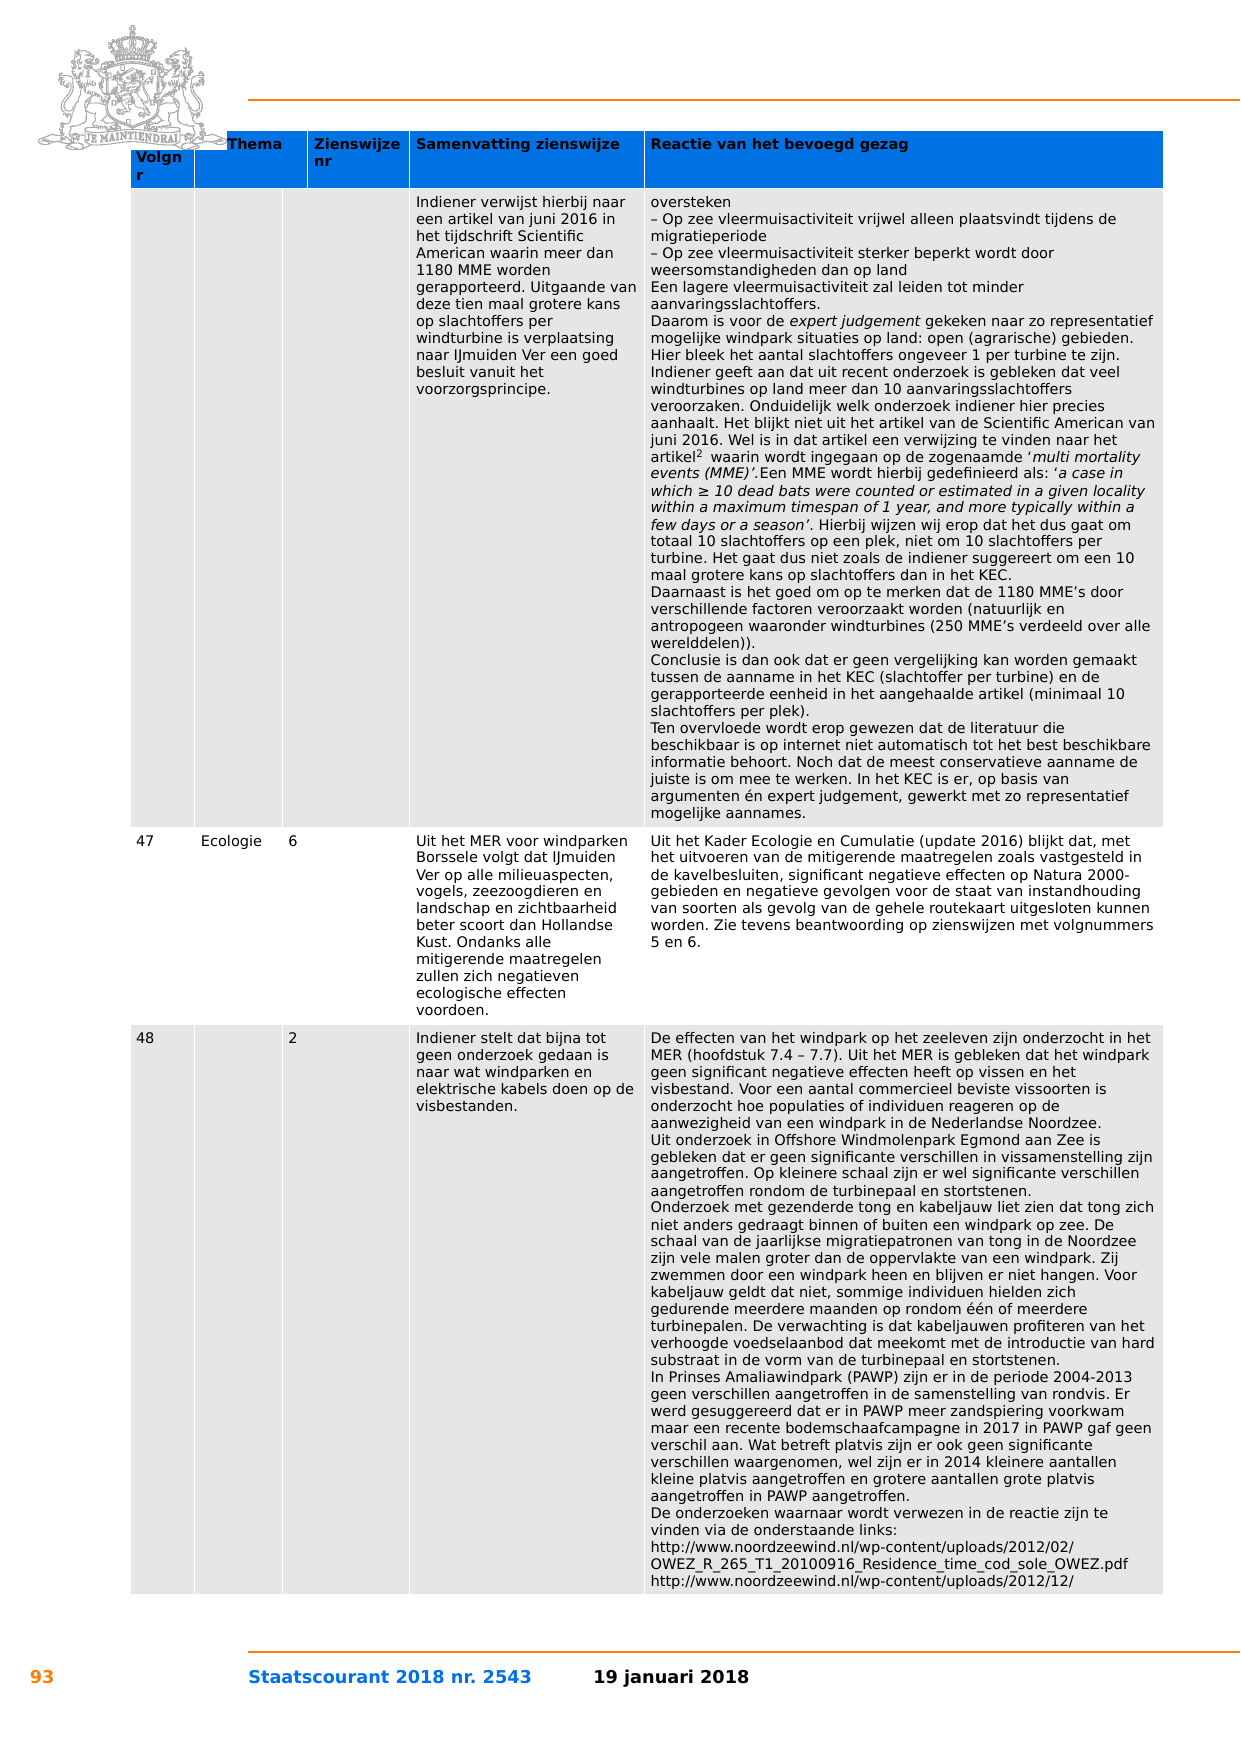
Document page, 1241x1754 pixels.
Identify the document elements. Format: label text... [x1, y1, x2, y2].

table_cell [131, 189, 194, 827]
table_cell [195, 1025, 282, 1594]
table_cell Ecologie [195, 828, 282, 1024]
table_cell [283, 189, 409, 827]
table_cell Indiener verwijst hierbij naar een artikel van juni 2016 in het tijdschrift Scientific American waarin meer dan 1180 MME worden gerapporteerd. Uitgaande van deze tien maal grotere kans op slachtoffers per windturbine is verplaatsing naar IJmuiden Ver een goed besluit vanuit het voorzorgsprincipe. [410, 189, 644, 827]
table_header Zienswijzenr [308, 131, 409, 188]
table_cell [195, 189, 282, 827]
table_header Samenvatting zienswijze [410, 131, 644, 188]
picture [38, 25, 227, 150]
table_header Reactie van het bevoegd gezag [645, 131, 1163, 188]
table_header Volgnr [131, 150, 194, 188]
table_cell 2 [283, 1025, 409, 1594]
table_header Thema [195, 131, 307, 188]
table_cell Uit het Kader Ecologie en Cumulatie (update 2016) blijkt dat, met het uitvoeren van de mitigerende maatregelen zoals vastgesteld in de kavelbesluiten, significant negatieve effecten op Natura 2000-gebieden en negatieve gevolgen voor de staat van instandhouding van soorten als gevolg van de gehele routekaart uitgesloten kunnen worden. Zie tevens beantwoording op zienswijzen met volgnummers 5 en 6. [645, 828, 1163, 1024]
table_cell De effecten van het windpark op het zeeleven zijn onderzocht in het MER (hoofdstuk 7.4 – 7.7). Uit het MER is gebleken dat het windpark geen significant negatieve effecten heeft op vissen en het visbestand. Voor een aantal commercieel beviste vissoorten is onderzocht hoe populaties of individuen reageren op de aanwezigheid van een windpark in de Nederlandse Noordzee. Uit onderzoek in Offshore Windmolenpark Egmond aan Zee is gebleken dat er geen significante verschillen in vissamenstelling zijn aangetroffen. Op kleinere schaal zijn er wel significante verschillen aangetroffen rondom de turbinepaal en stortstenen. Onderzoek met gezenderde tong en kabeljauw liet zien dat tong zich niet anders gedraagt binnen of buiten een windpark op zee. De schaal van de jaarlijkse migratiepatronen van tong in de Noordzee zijn vele malen groter dan de oppervlakte van een windpark. Zij zwemmen door een windpark heen en blijven er niet hangen. Voor kabeljauw geldt dat niet, sommige individuen hielden zich gedurende meerdere maanden op rondom één of meerdere turbinepalen. De verwachting is dat kabeljauwen profiteren van het verhoogde voedselaanbod dat meekomt met de introductie van hard substraat in de vorm van de turbinepaal en stortstenen. In Prinses Amaliawindpark (PAWP) zijn er in de periode 2004-2013 geen verschillen aangetroffen in de samenstelling van rondvis. Er werd gesuggereerd dat er in PAWP meer zandspiering voorkwam maar een recente bodemschaafcampagne in 2017 in PAWP gaf geen verschil aan. Wat betreft platvis zijn er ook geen significante verschillen waargenomen, wel zijn er in 2014 kleinere aantallen kleine platvis aangetroffen en grotere aantallen grote platvis aangetroffen in PAWP aangetroffen. De onderzoeken waarnaar wordt verwezen in de reactie zijn te vinden via de onderstaande links: http://www.noordzeewind.nl/wp-content/uploads/2012/02/OWEZ_R_265_T1_20100916_Residence_time_cod_sole_OWEZ.pdf http://www.noordzeewind.nl/wp-content/uploads/2012/12/ [645, 1025, 1163, 1594]
table_cell Indiener stelt dat bijna tot geen onderzoek gedaan is naar wat windparken en elektrische kabels doen op de visbestanden. [410, 1025, 644, 1594]
table_cell 6 [283, 828, 409, 1024]
table_cell Uit het MER voor windparken Borssele volgt dat IJmuiden Ver op alle milieuaspecten, vogels, zeezoogdieren en landschap en zichtbaarheid beter scoort dan Hollandse Kust. Ondanks alle mitigerende maatregelen zullen zich negatieven ecologische effecten voordoen. [410, 828, 644, 1024]
table_cell oversteken – Op zee vleermuisactiviteit vrijwel alleen plaatsvindt tijdens de migratieperiode – Op zee vleermuisactiviteit sterker beperkt wordt door weersomstandigheden dan op land Een lagere vleermuisactiviteit zal leiden tot minder aanvaringsslachtoffers. Daarom is voor de expert judgement gekeken naar zo representatief mogelijke windpark situaties op land: open (agrarische) gebieden. Hier bleek het aantal slachtoffers ongeveer 1 per turbine te zijn. Indiener geeft aan dat uit recent onderzoek is gebleken dat veel windturbines op land meer dan 10 aanvaringsslachtoffers veroorzaken. Onduidelijk welk onderzoek indiener hier precies aanhaalt. Het blijkt niet uit het artikel van de Scientific American van juni 2016. Wel is in dat artikel een verwijzing te vinden naar het artikel2 waarin wordt ingegaan op de zogenaamde ‘multi mortality events (MME)’.Een MME wordt hierbij gedefinieerd als: ‘a case in which ≥ 10 dead bats were counted or estimated in a given locality within a maximum timespan of 1 year, and more typically within a few days or a season’. Hierbij wijzen wij erop dat het dus gaat om totaal 10 slachtoffers op een plek, niet om 10 slachtoffers per turbine. Het gaat dus niet zoals de indiener suggereert om een 10 maal grotere kans op slachtoffers dan in het KEC. Daarnaast is het goed om op te merken dat de 1180 MME’s door verschillende factoren veroorzaakt worden (natuurlijk en antropogeen waaronder windturbines (250 MME’s verdeeld over alle werelddelen)). Conclusie is dan ook dat er geen vergelijking kan worden gemaakt tussen de aanname in het KEC (slachtoffer per turbine) en de gerapporteerde eenheid in het aangehaalde artikel (minimaal 10 slachtoffers per plek). Ten overvloede wordt erop gewezen dat de literatuur die beschikbaar is op internet niet automatisch tot het best beschikbare informatie behoort. Noch dat de meest conservatieve aanname de juiste is om mee te werken. In het KEC is er, op basis van argumenten én expert judgement, gewerkt met zo representatief mogelijke aannames. [645, 189, 1163, 827]
table_cell 47 [131, 828, 194, 1024]
table_cell 48 [131, 1025, 194, 1594]
